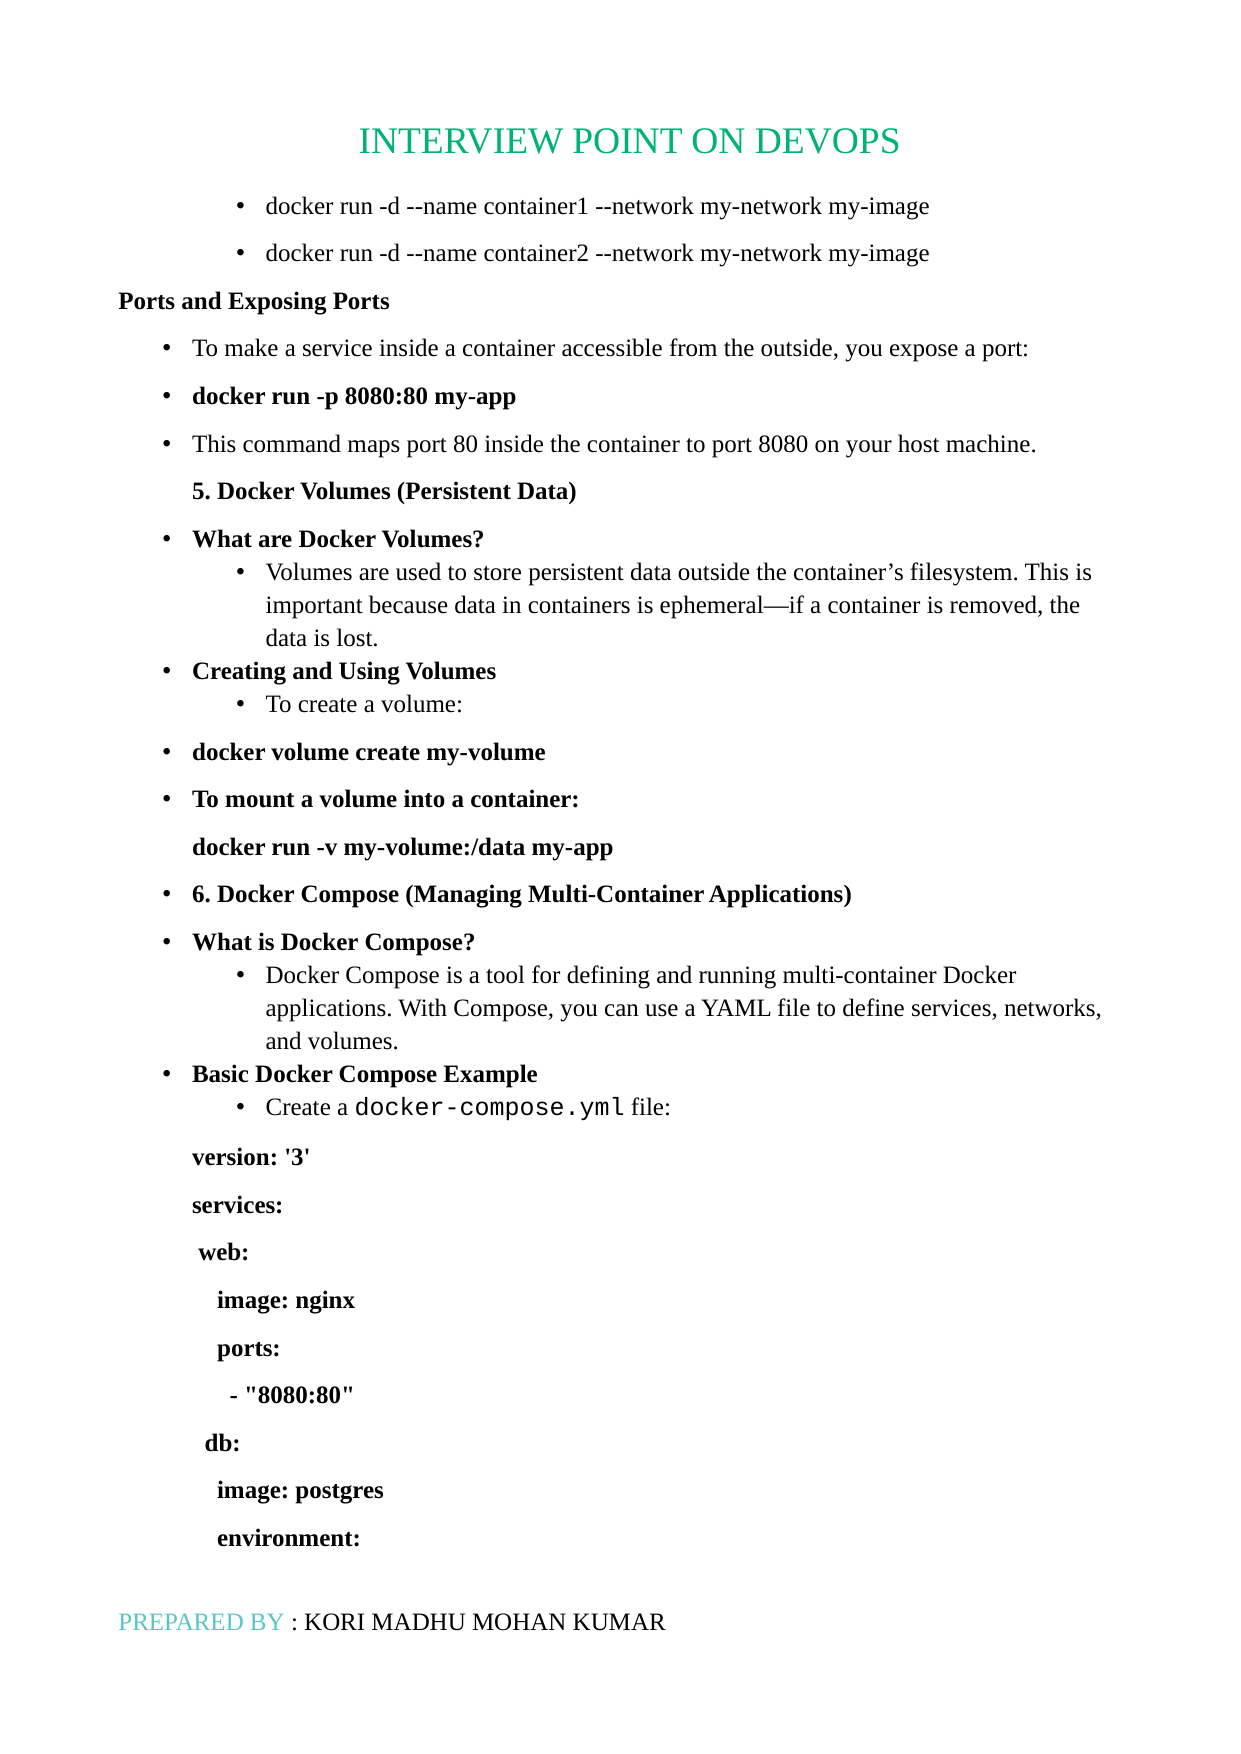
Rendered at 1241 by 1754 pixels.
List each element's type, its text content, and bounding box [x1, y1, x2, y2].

text Ports and Exposing Ports [118, 286, 1122, 315]
list db: [162, 1428, 1122, 1457]
list 5. Docker Volumes (Persistent Data) [162, 476, 1122, 505]
list image: postgres [162, 1475, 1122, 1504]
list ports: [162, 1333, 1122, 1361]
list environment: [162, 1523, 1122, 1552]
list docker run -d --name container1 --network my-network my-image [236, 191, 1122, 219]
list version: '3' [162, 1142, 1122, 1171]
list web: [162, 1237, 1122, 1266]
list What are Docker Volumes? [162, 524, 1122, 553]
list docker run -d --name container2 --network my-network my-image [236, 238, 1122, 267]
list docker volume create my-volume [162, 737, 1122, 765]
list What is Docker Compose? [162, 927, 1122, 956]
list To create a volume: [236, 689, 1122, 718]
list - "8080:80" [162, 1380, 1122, 1409]
list To mount a volume into a container: [162, 784, 1122, 813]
list docker run -p 8080:80 my-app [162, 381, 1122, 410]
list Creating and Using Volumes [162, 656, 1122, 685]
list Volumes are used to store persistent data outside the container’s filesystem. This is important because data in containers is ephemeral—if a container is removed, the data is lost. [236, 557, 1122, 652]
list Docker Compose is a tool for defining and running multi-container Docker applications. With Compose, you can use a YAML file to define services, networks, and volumes. [236, 960, 1122, 1055]
list Create a docker-compose.yml file: [236, 1092, 1122, 1123]
list 6. Docker Compose (Managing Multi-Container Applications) [162, 879, 1122, 908]
list This command maps port 80 inside the container to port 8080 on your host machine. [162, 429, 1122, 457]
list services: [162, 1190, 1122, 1218]
list Basic Docker Compose Example [162, 1059, 1122, 1088]
list docker run -v my-volume:/data my-app [162, 832, 1122, 861]
list image: nginx [162, 1285, 1122, 1314]
list To make a service inside a container accessible from the outside, you expose a port: [162, 333, 1122, 362]
